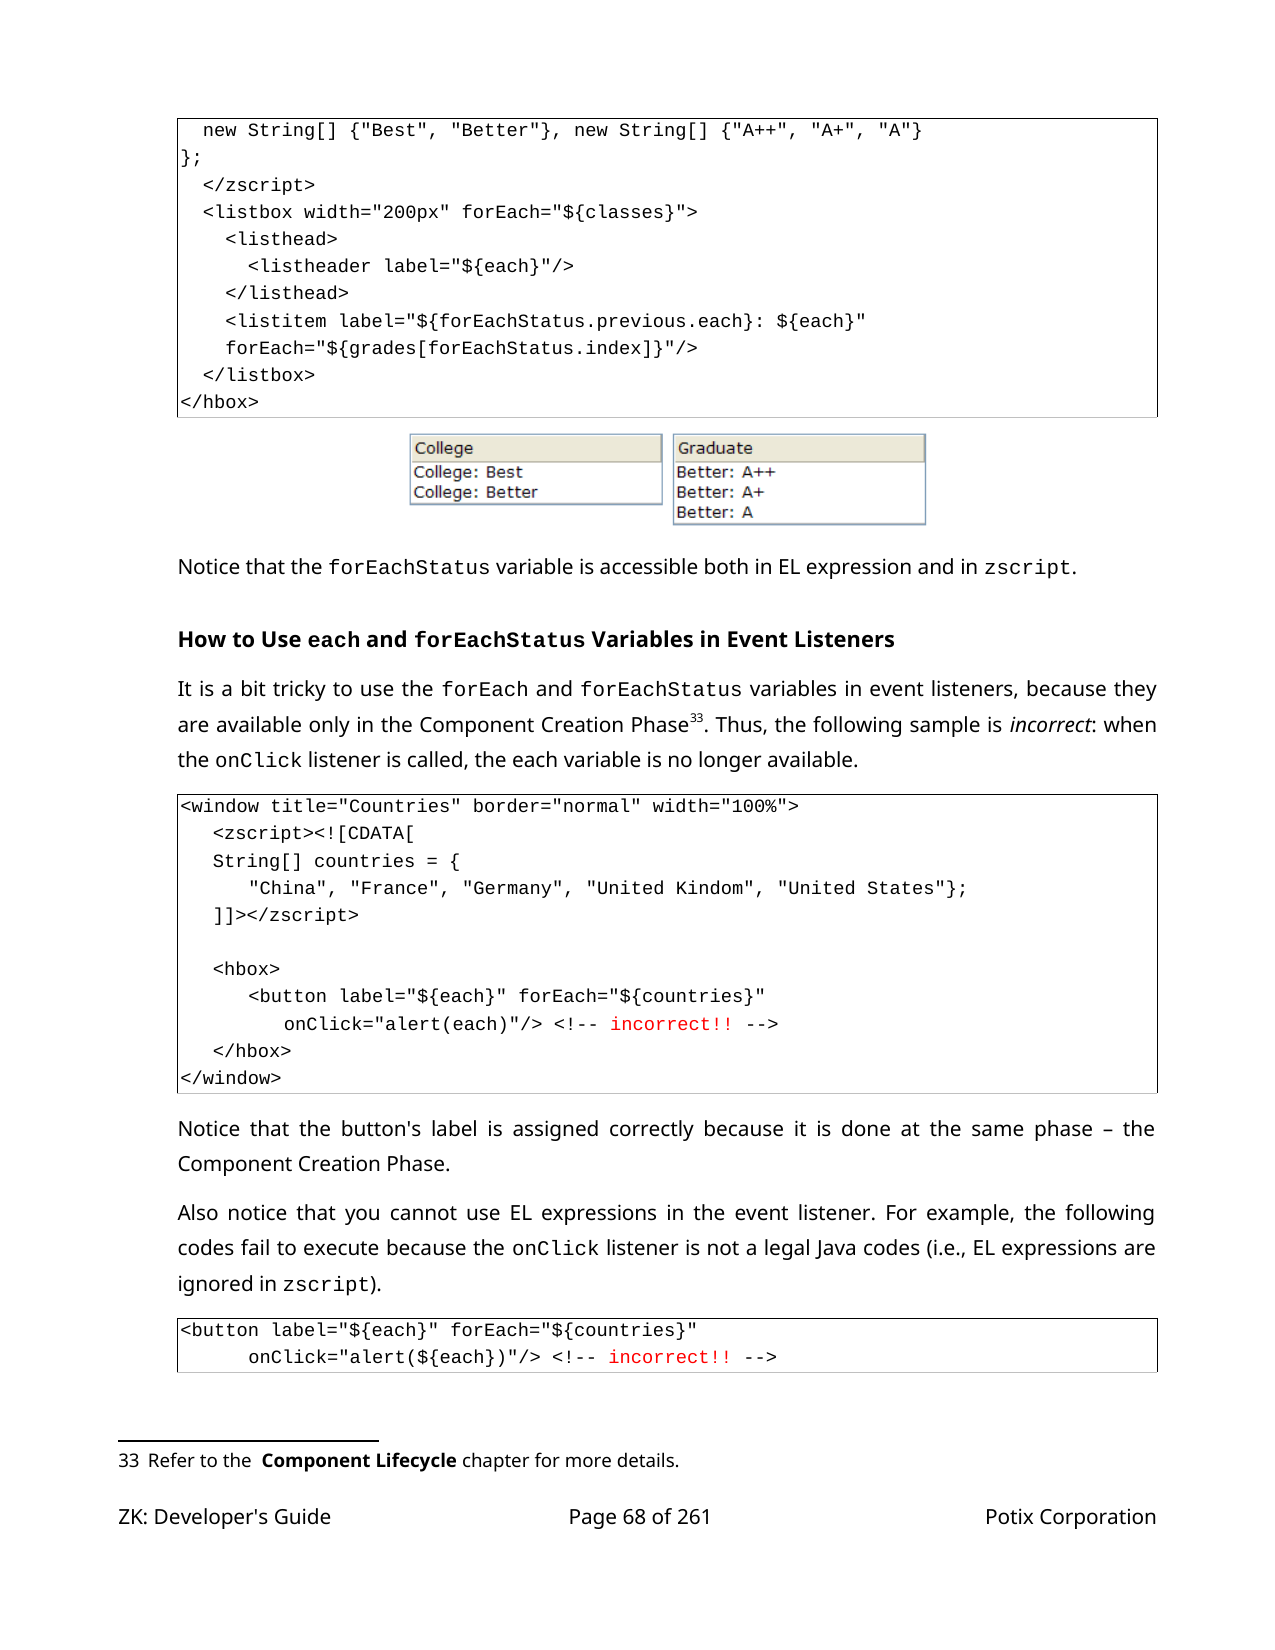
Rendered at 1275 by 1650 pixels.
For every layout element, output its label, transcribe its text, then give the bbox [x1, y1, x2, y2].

text <zscript><![CDATA[ [178, 821, 1157, 846]
text </hbox> [178, 1039, 1157, 1063]
text <listbox width="200px" forEach="${classes}"> [178, 200, 1157, 224]
text "China", "France", "Germany", "United Kindom", "United States"}; [178, 876, 1157, 900]
text <window title="Countries" border="normal" width="100%"> [178, 795, 1157, 818]
text </listbox> [178, 363, 1157, 387]
text Notice that the button's label is assigned correctly because it is done at the same phase – the Component Creation Phase. [177, 1114, 1157, 1177]
text </zscript> [178, 172, 1157, 197]
text ]]></zscript> [178, 903, 1157, 927]
text }; [178, 145, 1157, 169]
text <listitem label="${forEachStatus.previous.each}: ${each}" [178, 308, 1157, 333]
text <hbox> [178, 957, 1157, 981]
text </window> [178, 1066, 1157, 1093]
subtitle How to Use each and forEachStatus Variables in Event Listeners [177, 623, 1157, 653]
text new String[] {"Best", "Better"}, new String[] {"A++", "A+", "A"} [178, 119, 1157, 142]
text String[] countries = { [178, 848, 1157, 873]
text </listhead> [178, 281, 1157, 306]
text </hbox> [178, 390, 1157, 417]
text <button label="${each}" forEach="${countries}" [178, 984, 1157, 1009]
text forEach="${grades[forEachStatus.index]}"/> [178, 336, 1157, 360]
text onClick="alert(each)"/> <!-- incorrect!! --> [178, 1012, 1157, 1036]
text Notice that the forEachStatus variable is accessible both in EL expression and in zscript. [177, 528, 1157, 581]
text Refer to the Component Lifecycle chapter for more details. [118, 1447, 1157, 1473]
text <listhead> [178, 227, 1157, 251]
text <button label="${each}" forEach="${countries}" [178, 1319, 1157, 1342]
text onClick="alert(${each})"/> <!-- incorrect!! --> [178, 1345, 1157, 1372]
text Also notice that you cannot use EL expressions in the event listener. For example, the following codes fail to execute because the onClick listener is not a legal Java codes (i.e., EL expressions are ignored in zscript). [177, 1198, 1157, 1297]
text <listheader label="${each}"/> [178, 254, 1157, 278]
picture [407, 430, 930, 528]
text It is a bit tricky to use the forEach and forEachStatus variables in event listeners, because they are available only in the Component Creation Phase. Thus, the following sample is incorrect: when the onClick listener is called, the each variable is no longer available. [177, 674, 1157, 773]
